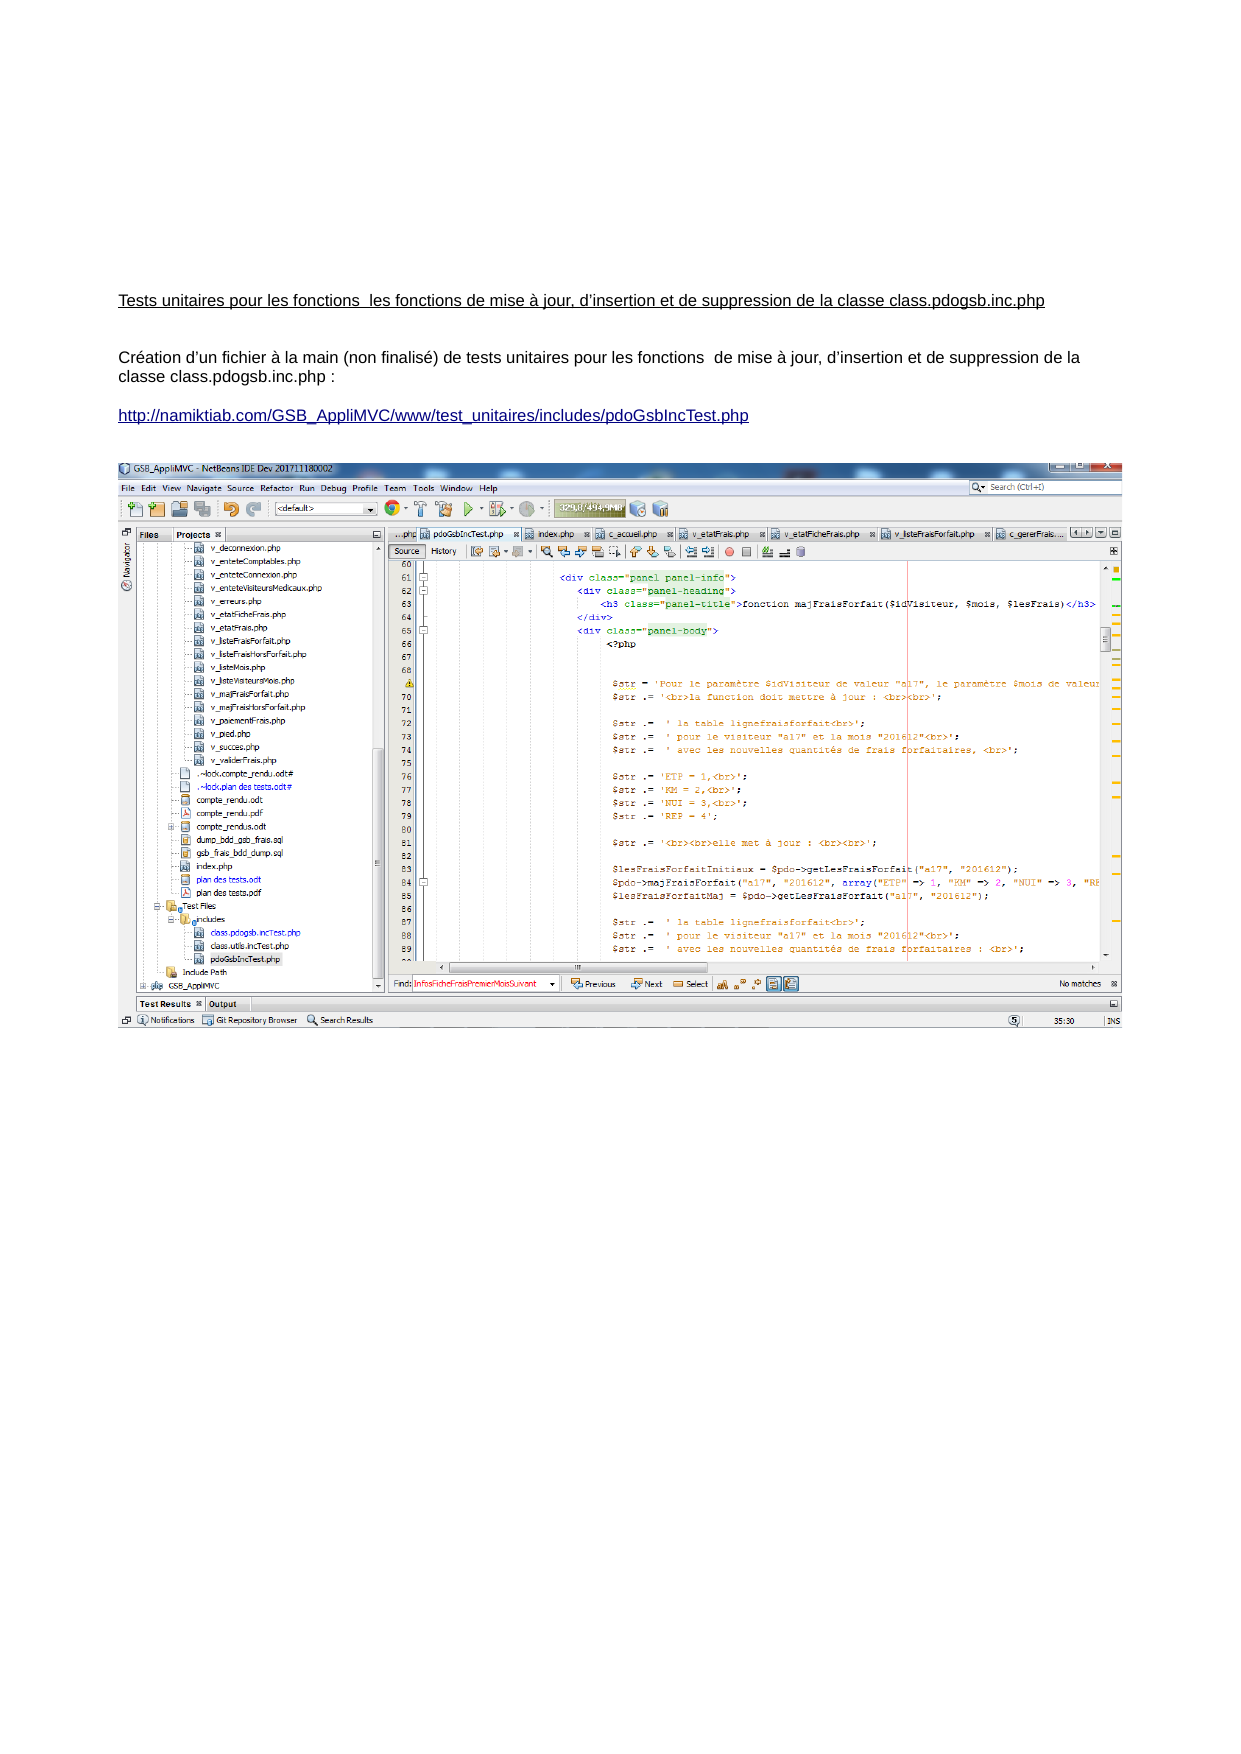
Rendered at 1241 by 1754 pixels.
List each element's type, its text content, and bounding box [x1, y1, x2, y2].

text Création d’un fichier à la main (non finalisé) de tests unitaires pour les fonctions de mise à jour, d’insertion et de suppression de la classe class.pdogsb.inc.php : [118, 348, 1122, 386]
picture [118, 463, 1123, 1028]
text Tests unitaires pour les fonctions les fonctions de mise à jour, d’insertion et de suppression de la classe class.pdogsb.inc.php [118, 291, 1122, 310]
text http://namiktiab.com/GSB_AppliMVC/www/test_unitaires/includes/pdoGsbIncTest.php [118, 406, 1122, 425]
